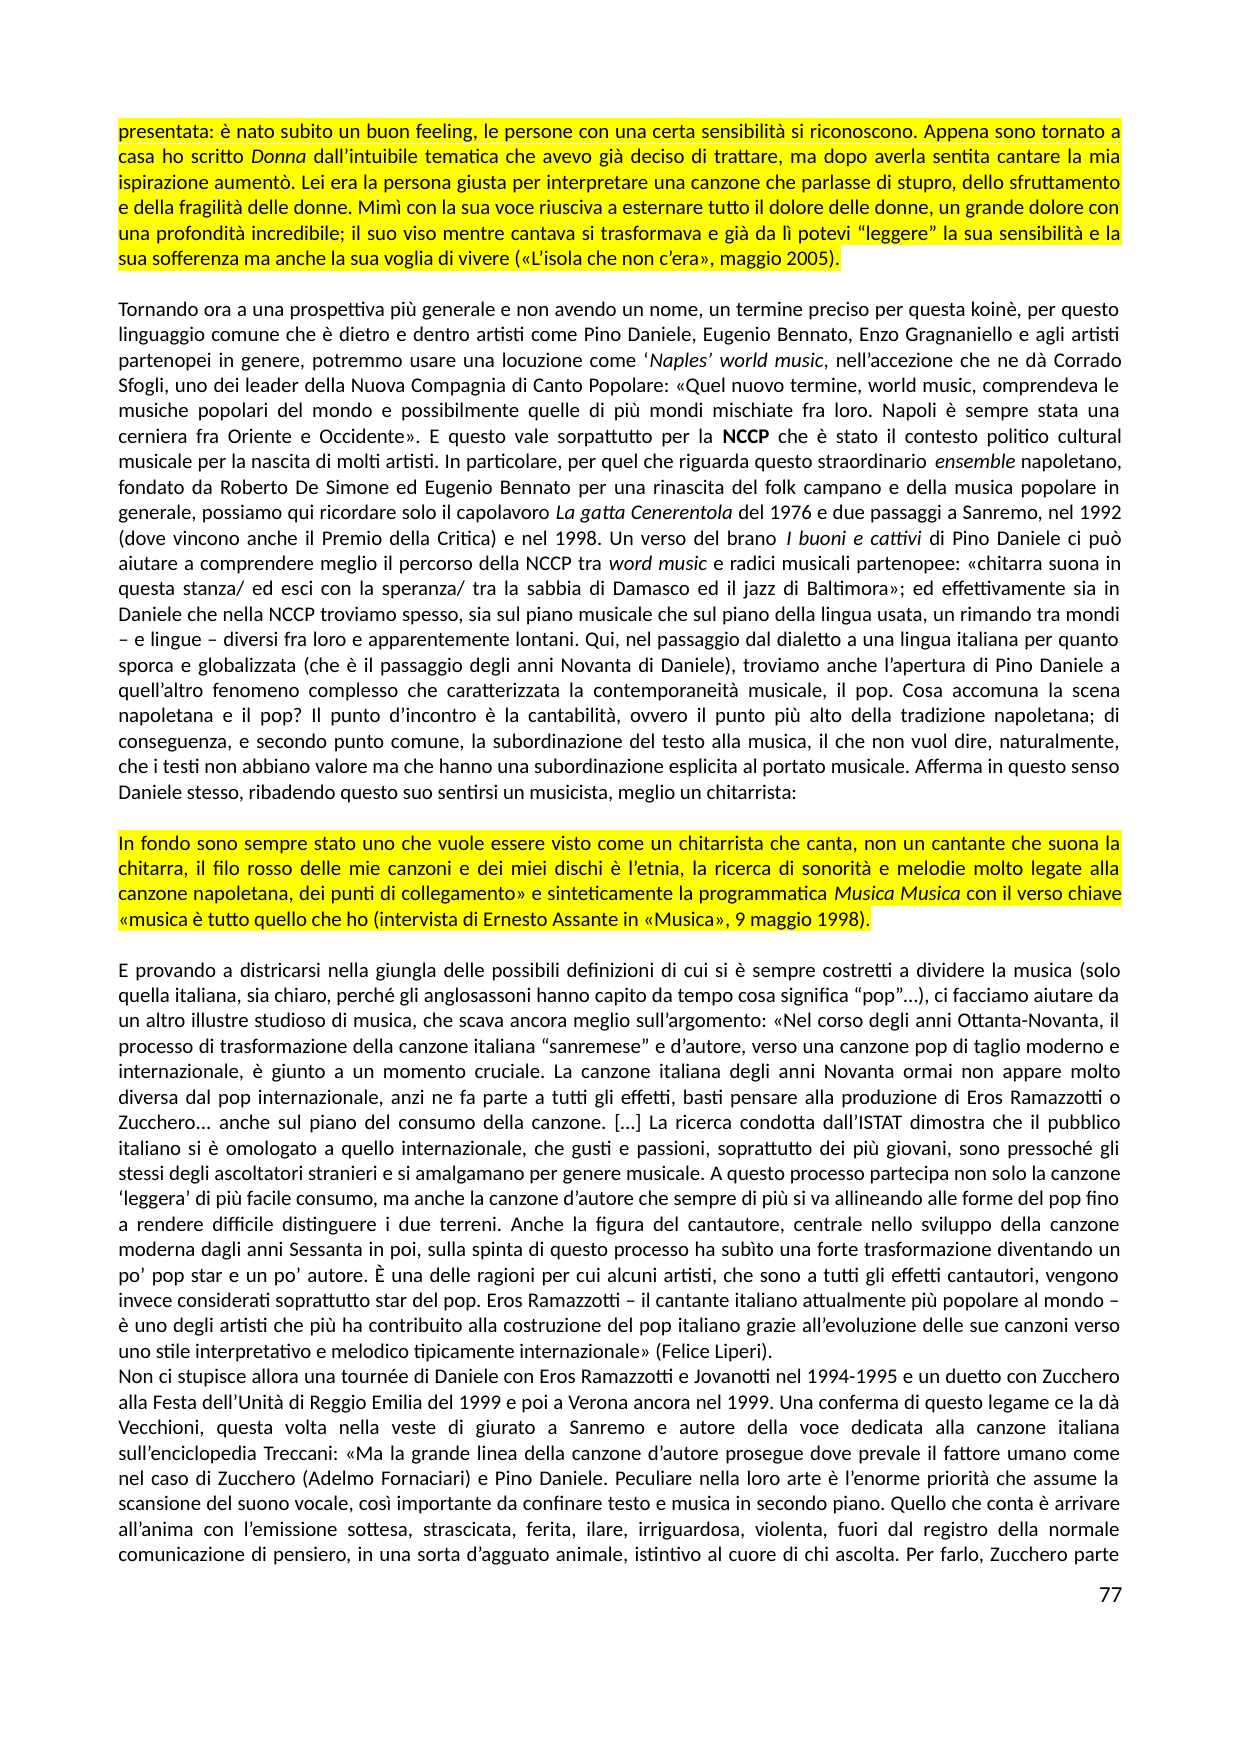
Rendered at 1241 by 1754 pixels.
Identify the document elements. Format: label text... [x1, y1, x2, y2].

text presentata: è nato subito un buon feeling, le persone con una certa sensibilità si riconoscono. Appena sono tornato a casa ho scritto Donna dall’intuibile tematica che avevo già deciso di trattare, ma dopo averla sentita cantare la mia ispirazione aumentò. Lei era la persona giusta per interpretare una canzone che parlasse di stupro, dello sfruttamento e della fragilità delle donne. Mimì con la sua voce riusciva a esternare tutto il dolore delle donne, un grande dolore con una profondità incredibile; il suo viso mentre cantava si trasformava e già da lì potevi “leggere” la sua sensibilità e la sua sofferenza ma anche la sua voglia di vivere («L’isola che non c’era», maggio 2005). [118, 118, 1122, 271]
text Tornando ora a una prospettiva più generale e non avendo un nome, un termine preciso per questa koinè, per questo linguaggio comune che è dietro e dentro artisti come Pino Daniele, Eugenio Bennato, Enzo Gragnaniello e agli artisti partenopei in genere, potremmo usare una locuzione come ‘Naples’ world music, nell’accezione che ne dà Corrado Sfogli, uno dei leader della Nuova Compagnia di Canto Popolare: «Quel nuovo termine, world music, comprendeva le musiche popolari del mondo e possibilmente quelle di più mondi mischiate fra loro. Napoli è sempre stata una cerniera fra Oriente e Occidente». E questo vale sorpattutto per la NCCP che è stato il contesto politico cultural musicale per la nascita di molti artisti. In particolare, per quel che riguarda questo straordinario ensemble napoletano, fondato da Roberto De Simone ed Eugenio Bennato per una rinascita del folk campano e della musica popolare in generale, possiamo qui ricordare solo il capolavoro La gatta Cenerentola del 1976 e due passaggi a Sanremo, nel 1992 (dove vincono anche il Premio della Critica) e nel 1998. Un verso del brano I buoni e cattivi di Pino Daniele ci può aiutare a comprendere meglio il percorso della NCCP tra word music e radici musicali partenopee: «chitarra suona in questa stanza/ ed esci con la speranza/ tra la sabbia di Damasco ed il jazz di Baltimora»; ed effettivamente sia in Daniele che nella NCCP troviamo spesso, sia sul piano musicale che sul piano della lingua usata, un rimando tra mondi – e lingue – diversi fra loro e apparentemente lontani. Qui, nel passaggio dal dialetto a una lingua italiana per quanto sporca e globalizzata (che è il passaggio degli anni Novanta di Daniele), troviamo anche l’apertura di Pino Daniele a quell’altro fenomeno complesso che caratterizzata la contemporaneità musicale, il pop. Cosa accomuna la scena napoletana e il pop? Il punto d’incontro è la cantabilità, ovvero il punto più alto della tradizione napoletana; di conseguenza, e secondo punto comune, la subordinazione del testo alla musica, il che non vuol dire, naturalmente, che i testi non abbiano valore ma che hanno una subordinazione esplicita al portato musicale. Afferma in questo senso Daniele stesso, ribadendo questo suo sentirsi un musicista, meglio un chitarrista: [118, 296, 1122, 804]
text In fondo sono sempre stato uno che vuole essere visto come un chitarrista che canta, non un cantante che suona la chitarra, il filo rosso delle mie canzoni e dei miei dischi è l’etnia, la ricerca di sonorità e melodie molto legate alla canzone napoletana, dei punti di collegamento» e sinteticamente la programmatica Musica Musica con il verso chiave «musica è tutto quello che ho (intervista di Ernesto Assante in «Musica», 9 maggio 1998). [118, 830, 1122, 931]
text E provando a districarsi nella giungla delle possibili definizioni di cui si è sempre costretti a dividere la musica (solo quella italiana, sia chiaro, perché gli anglosassoni hanno capito da tempo cosa significa “pop”…), ci facciamo aiutare da un altro illustre studioso di musica, che scava ancora meglio sull’argomento: «Nel corso degli anni Ottanta-Novanta, il processo di trasformazione della canzone italiana “sanremese” e d’autore, verso una canzone pop di taglio moderno e internazionale, è giunto a un momento cruciale. La canzone italiana degli anni Novanta ormai non appare molto diversa dal pop internazionale, anzi ne fa parte a tutti gli effetti, basti pensare alla produzione di Eros Ramazzotti o Zucchero... anche sul piano del consumo della canzone. […] La ricerca condotta dall’ISTAT dimostra che il pubblico italiano si è omologato a quello internazionale, che gusti e passioni, soprattutto dei più giovani, sono pressoché gli stessi degli ascoltatori stranieri e si amalgamano per genere musicale. A questo processo partecipa non solo la canzone ‘leggera’ di più facile consumo, ma anche la canzone d’autore che sempre di più si va allineando alle forme del pop fino a rendere difficile distinguere i due terreni. Anche la figura del cantautore, centrale nello sviluppo della canzone moderna dagli anni Sessanta in poi, sulla spinta di questo processo ha subìto una forte trasformazione diventando un po’ pop star e un po’ autore. È una delle ragioni per cui alcuni artisti, che sono a tutti gli effetti cantautori, vengono invece considerati soprattutto star del pop. Eros Ramazzotti – il cantante italiano attualmente più popolare al mondo – è uno degli artisti che più ha contribuito alla costruzione del pop italiano grazie all’evoluzione delle sue canzoni verso uno stile interpretativo e melodico tipicamente internazionale» (Felice Liperi). [118, 957, 1122, 1363]
text Non ci stupisce allora una tournée di Daniele con Eros Ramazzotti e Jovanotti nel 1994-1995 e un duetto con Zucchero alla Festa dell’Unità di Reggio Emilia del 1999 e poi a Verona ancora nel 1999. Una conferma di questo legame ce la dà Vecchioni, questa volta nella veste di giurato a Sanremo e autore della voce dedicata alla canzone italiana sull’enciclopedia Treccani: «Ma la grande linea della canzone d’autore prosegue dove prevale il fattore umano come nel caso di Zucchero (Adelmo Fornaciari) e Pino Daniele. Peculiare nella loro arte è l’enorme priorità che assume la scansione del suono vocale, così importante da confinare testo e musica in secondo piano. Quello che conta è arrivare all’anima con l’emissione sottesa, strascicata, ferita, ilare, irriguardosa, violenta, fuori dal registro della normale comunicazione di pensiero, in una sorta d’agguato animale, istintivo al cuore di chi ascolta. Per farlo, Zucchero parte [118, 1363, 1122, 1567]
